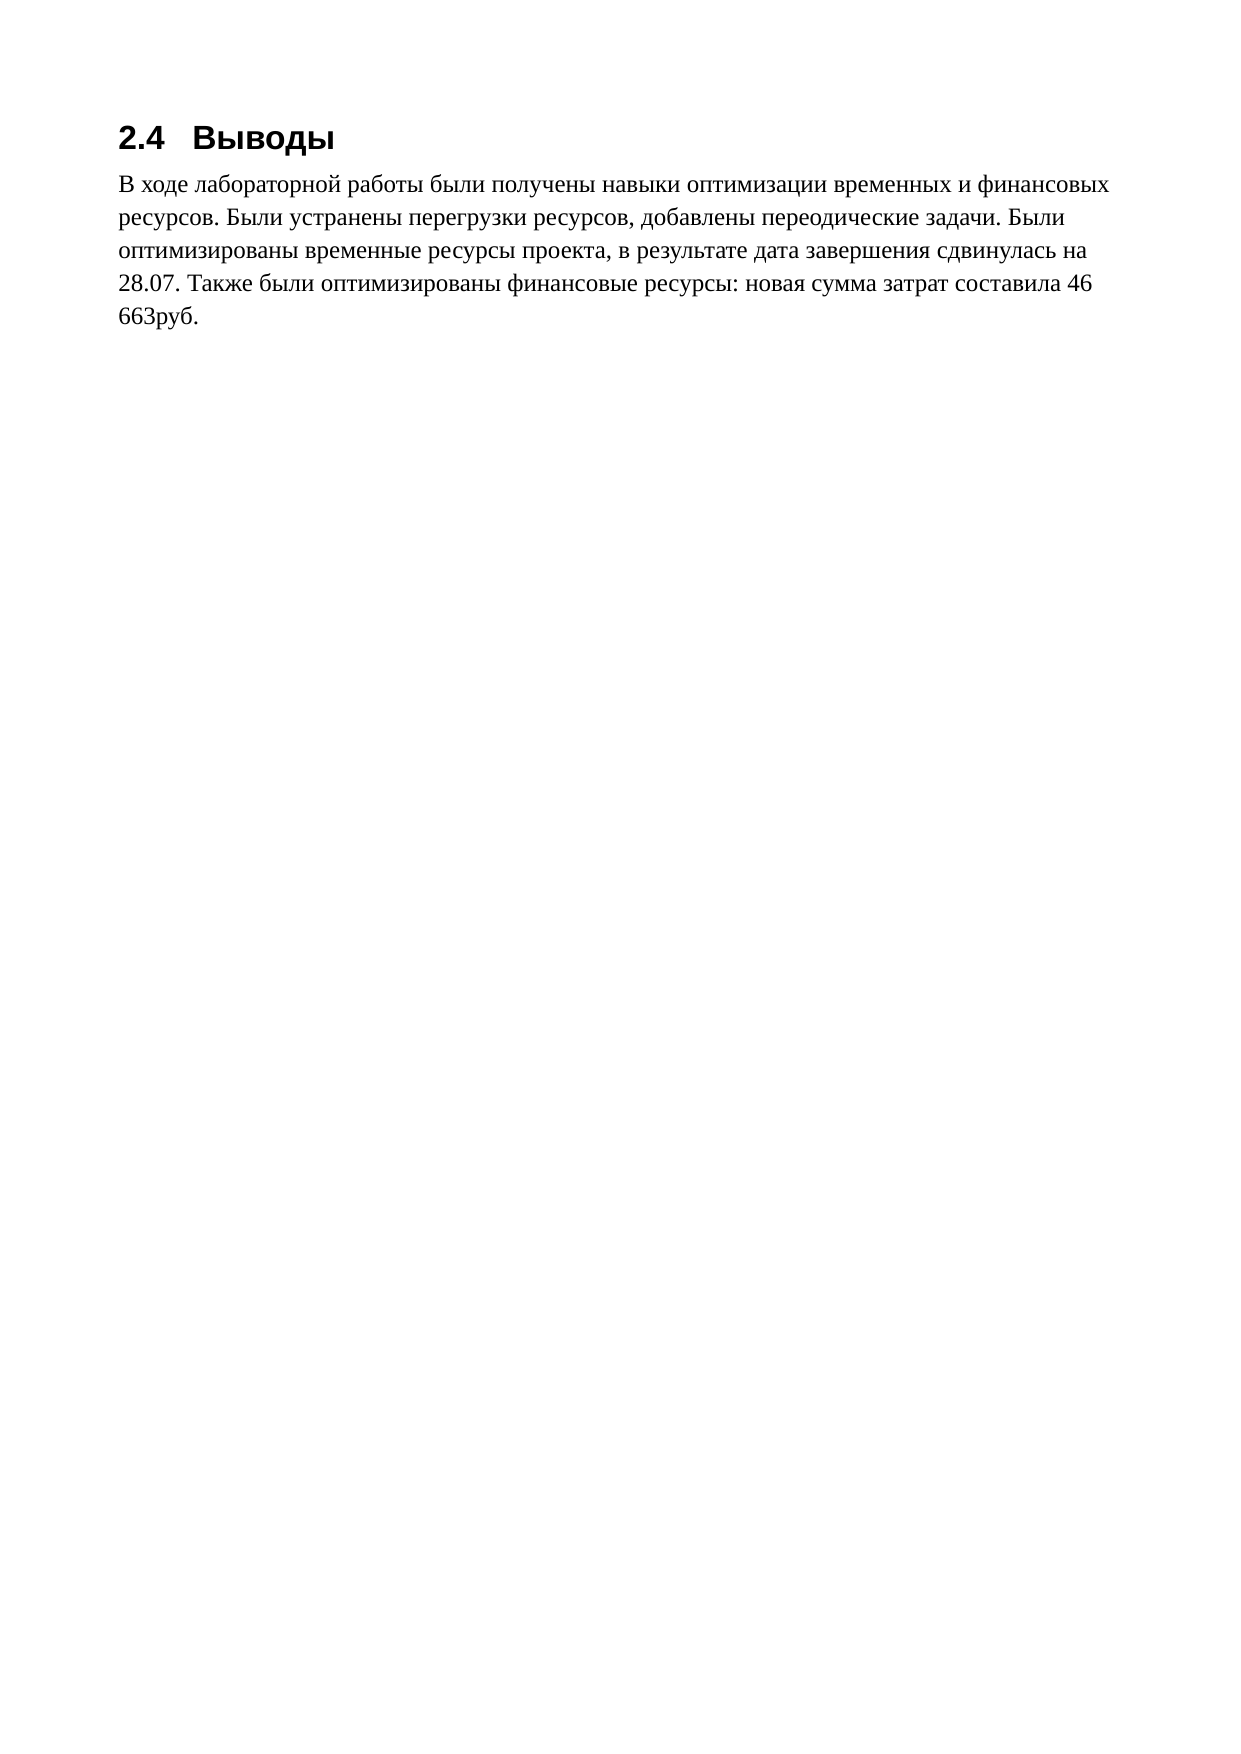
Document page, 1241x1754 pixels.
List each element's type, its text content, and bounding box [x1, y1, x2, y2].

text В ходе лабораторной работы были получены навыки оптимизации временных и финансовых ресурсов. Были устранены перегрузки ресурсов, добавлены переодические задачи. Были оптимизированы временные ресурсы проекта, в результате дата завершения сдвинулась на 28.07. Также были оптимизированы финансовые ресурсы: новая сумма затрат составила 46 663руб. [118, 169, 1122, 330]
subtitle Выводы [118, 118, 1122, 157]
